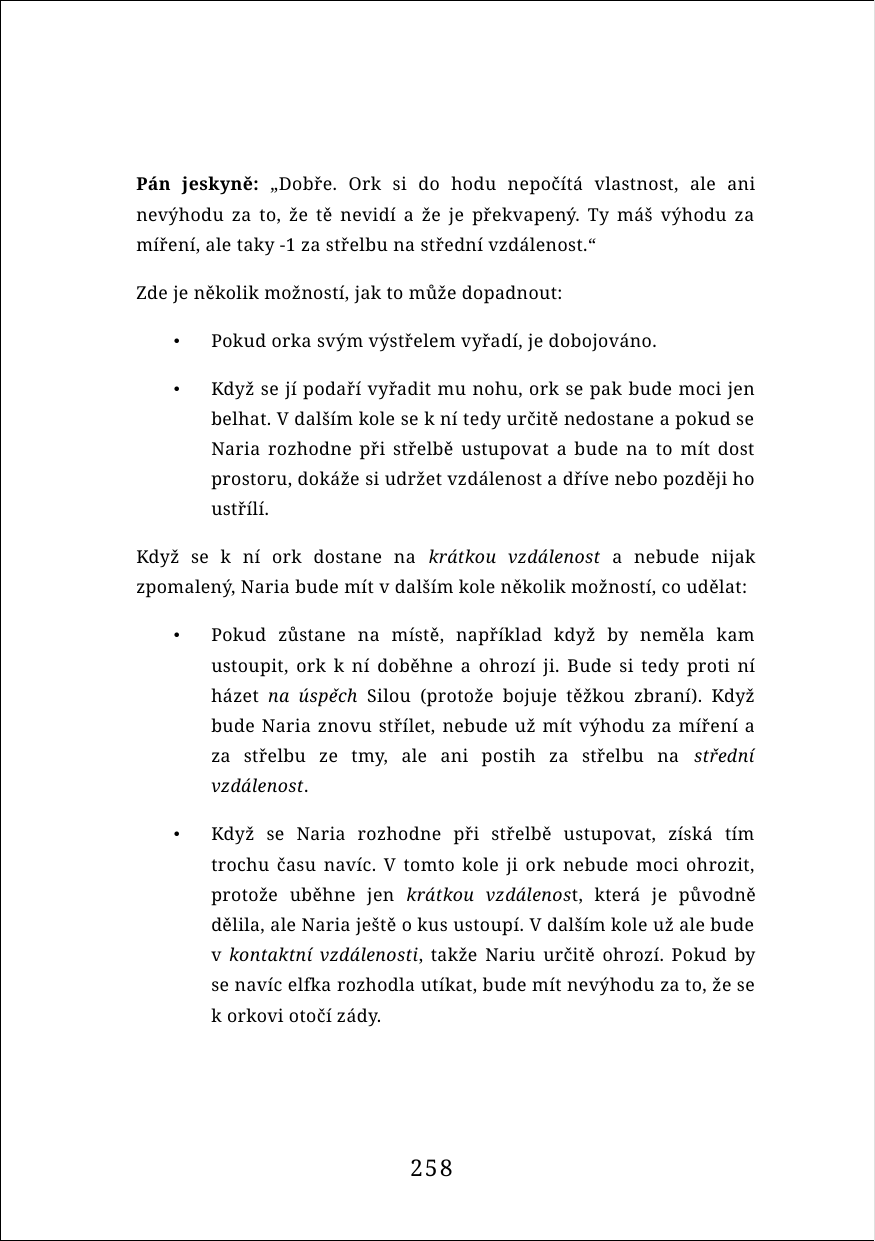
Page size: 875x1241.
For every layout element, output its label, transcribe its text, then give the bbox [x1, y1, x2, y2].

text Když se k ní ork dostane na krátkou vzdálenost a nebude nijak zpomalený, Naria bude mít v dalším kole několik možností, co udělat: [136, 545, 756, 599]
text Pán jeskyně: „Dobře. Ork si do hodu nepočítá vlastnost, ale ani nevýhodu za to, že tě nevidí a že je překvapený. Ty máš výhodu za míření, ale taky -1 za střelbu na střední vzdálenost.“ [136, 172, 756, 256]
list Pokud zůstane na místě, například když by neměla kam ustoupit, ork k ní doběhne a ohrozí ji. Bude si tedy proti ní házet na úspěch Silou (protože bojuje těžkou zbraní). Když bude Naria znovu střílet, nebude už mít výhodu za míření a za střelbu ze tmy, ale ani postih za střelbu na střední vzdálenost. [173, 623, 756, 798]
list Když se Naria rozhodne při střelbě ustupovat, získá tím trochu času navíc. V tomto kole ji ork nebude moci ohrozit, protože uběhne jen krátkou vzdálenost, která je původně dělila, ale Naria ještě o kus ustoupí. V dalším kole už ale bude v kontaktní vzdálenosti, takže Nariu určitě ohrozí. Pokud by se navíc elfka rozhodla utíkat, bude mít nevýhodu za to, že se k orkovi otočí zády. [173, 822, 756, 1027]
text Zde je několik možností, jak to může dopadnout: [136, 280, 756, 304]
list Když se jí podaří vyřadit mu nohu, ork se pak bude moci jen belhat. V dalším kole se k ní tedy určitě nedostane a pokud se Naria rozhodne při střelbě ustupovat a bude na to mít dost prostoru, dokáže si udržet vzdálenost a dříve nebo později ho ustřílí. [173, 376, 756, 521]
list Pokud orka svým výstřelem vyřadí, je dobojováno. [173, 328, 756, 352]
